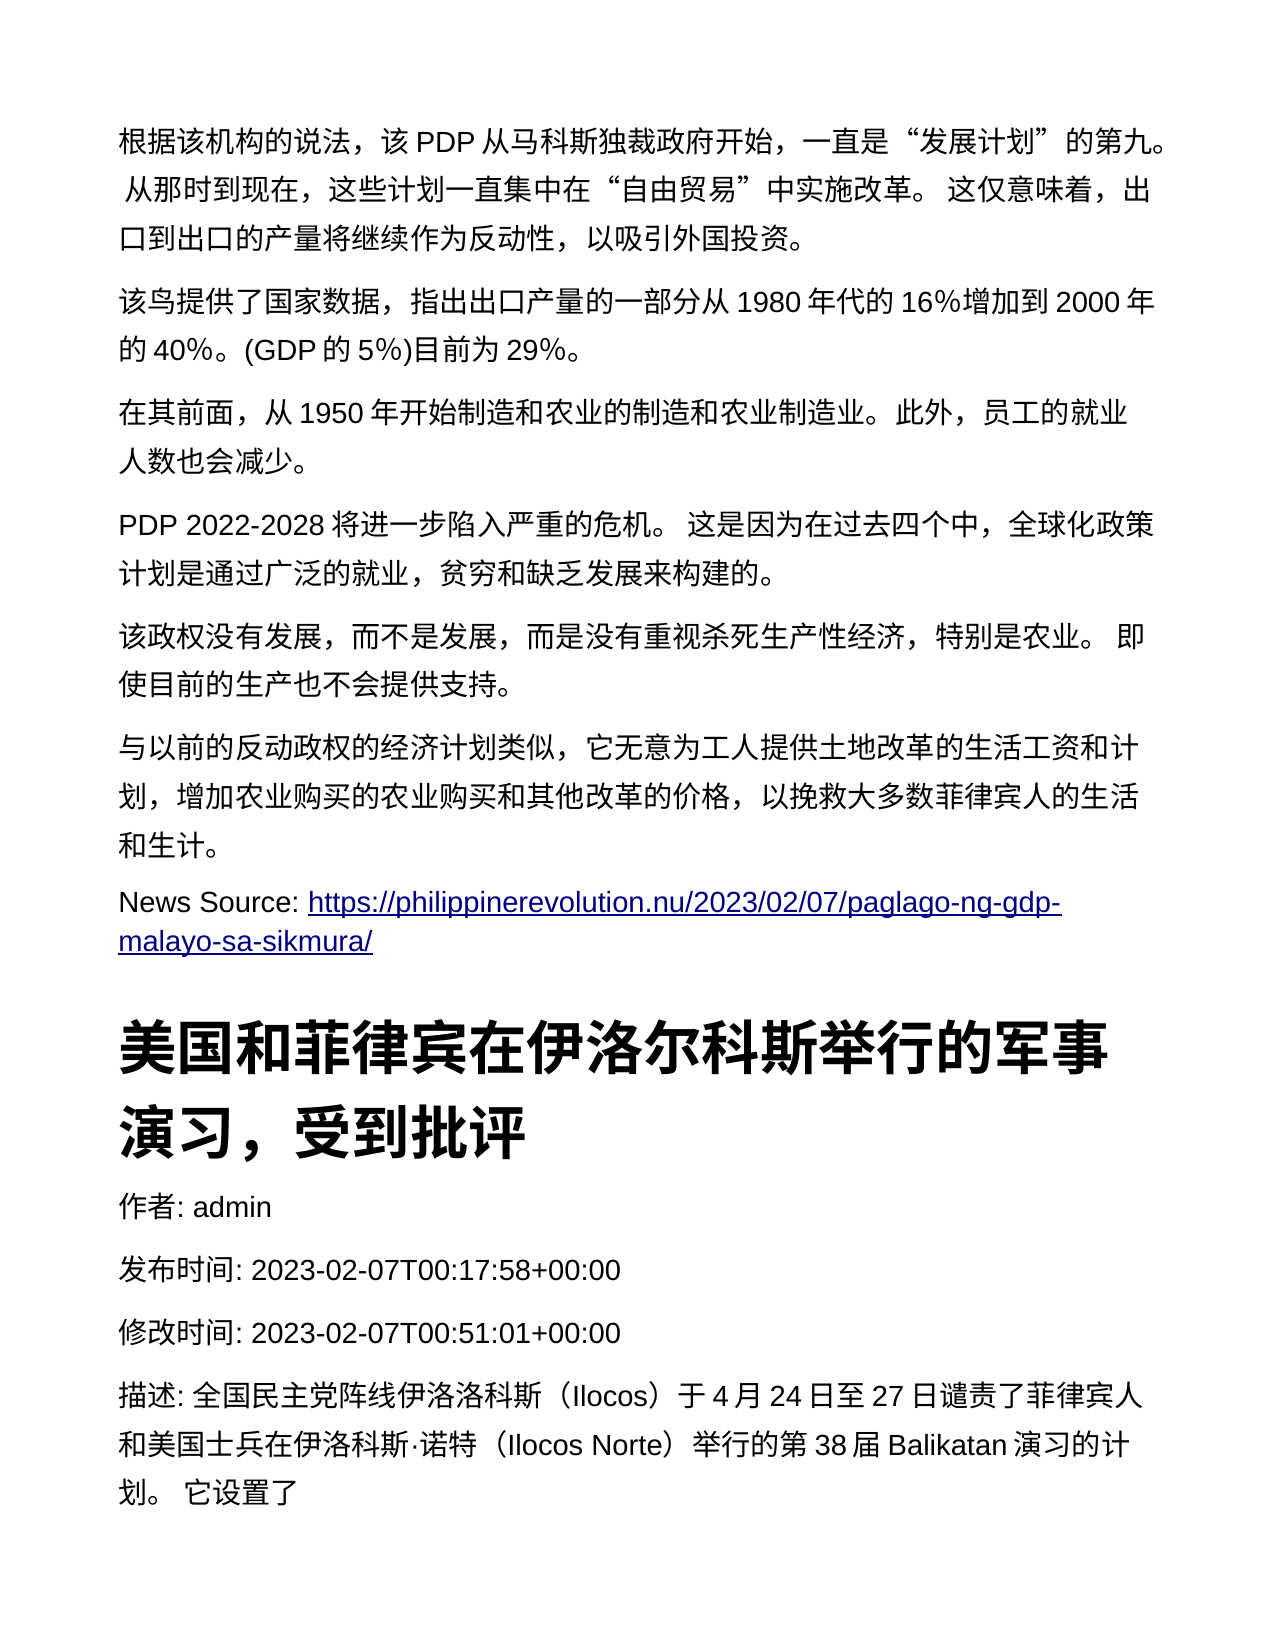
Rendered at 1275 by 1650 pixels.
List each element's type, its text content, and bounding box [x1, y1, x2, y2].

text News Source: https://philippinerevolution.nu/2023/02/07/paglago-ng-gdp-malayo-sa-sikmura/ [118, 885, 1157, 957]
text 作者: admin [118, 1183, 1157, 1226]
text PDP 2022-2028将进一步陷入严重的危机。 这是因为在过去四个中，全球化政策计划是通过广泛的就业，贫穷和缺乏发展来构建的。 [118, 502, 1157, 592]
subtitle 美国和菲律宾在伊洛尔科斯举行的军事演习，受到批评 [118, 1002, 1157, 1171]
text 发布时间: 2023-02-07T00:17:58+00:00 [118, 1246, 1157, 1289]
text 描述: 全国民主党阵线伊洛洛科斯（Ilocos）于4月24日至27日谴责了菲律宾人和美国士兵在伊洛科斯·诺特（Ilocos Norte）举行的第38届Balikatan演习的计划。 它设置了 [118, 1373, 1157, 1512]
text 与以前的反动政权的经济计划类似，它无意为工人提供土地改革的生活工资和计划，增加农业购买的农业购买和其他改革的价格，以挽救大多数菲律宾人的生活和生计。 [118, 725, 1157, 864]
text 根据该机构的说法，该PDP从马科斯独裁政府开始，一直是“发展计划”的第九。 从那时到现在，这些计划一直集中在“自由贸易”中实施改革。 这仅意味着，出口到出口的产量将继续作为反动性，以吸引外国投资。 [118, 118, 1157, 257]
text 修改时间: 2023-02-07T00:51:01+00:00 [118, 1309, 1157, 1352]
text 在其前面，从1950年开始制造和农业的制造和农业制造业。此外，员工的就业人数也会减少。 [118, 390, 1157, 481]
text 该政权没有发展，而不是发展，而是没有重视杀死生产性经济，特别是农业。 即使目前的生产也不会提供支持。 [118, 613, 1157, 704]
text 该鸟提供了国家数据，指出出口产量的一部分从1980年代的16％增加到2000年的40％。(GDP的5％)目前为29％。 [118, 278, 1157, 369]
